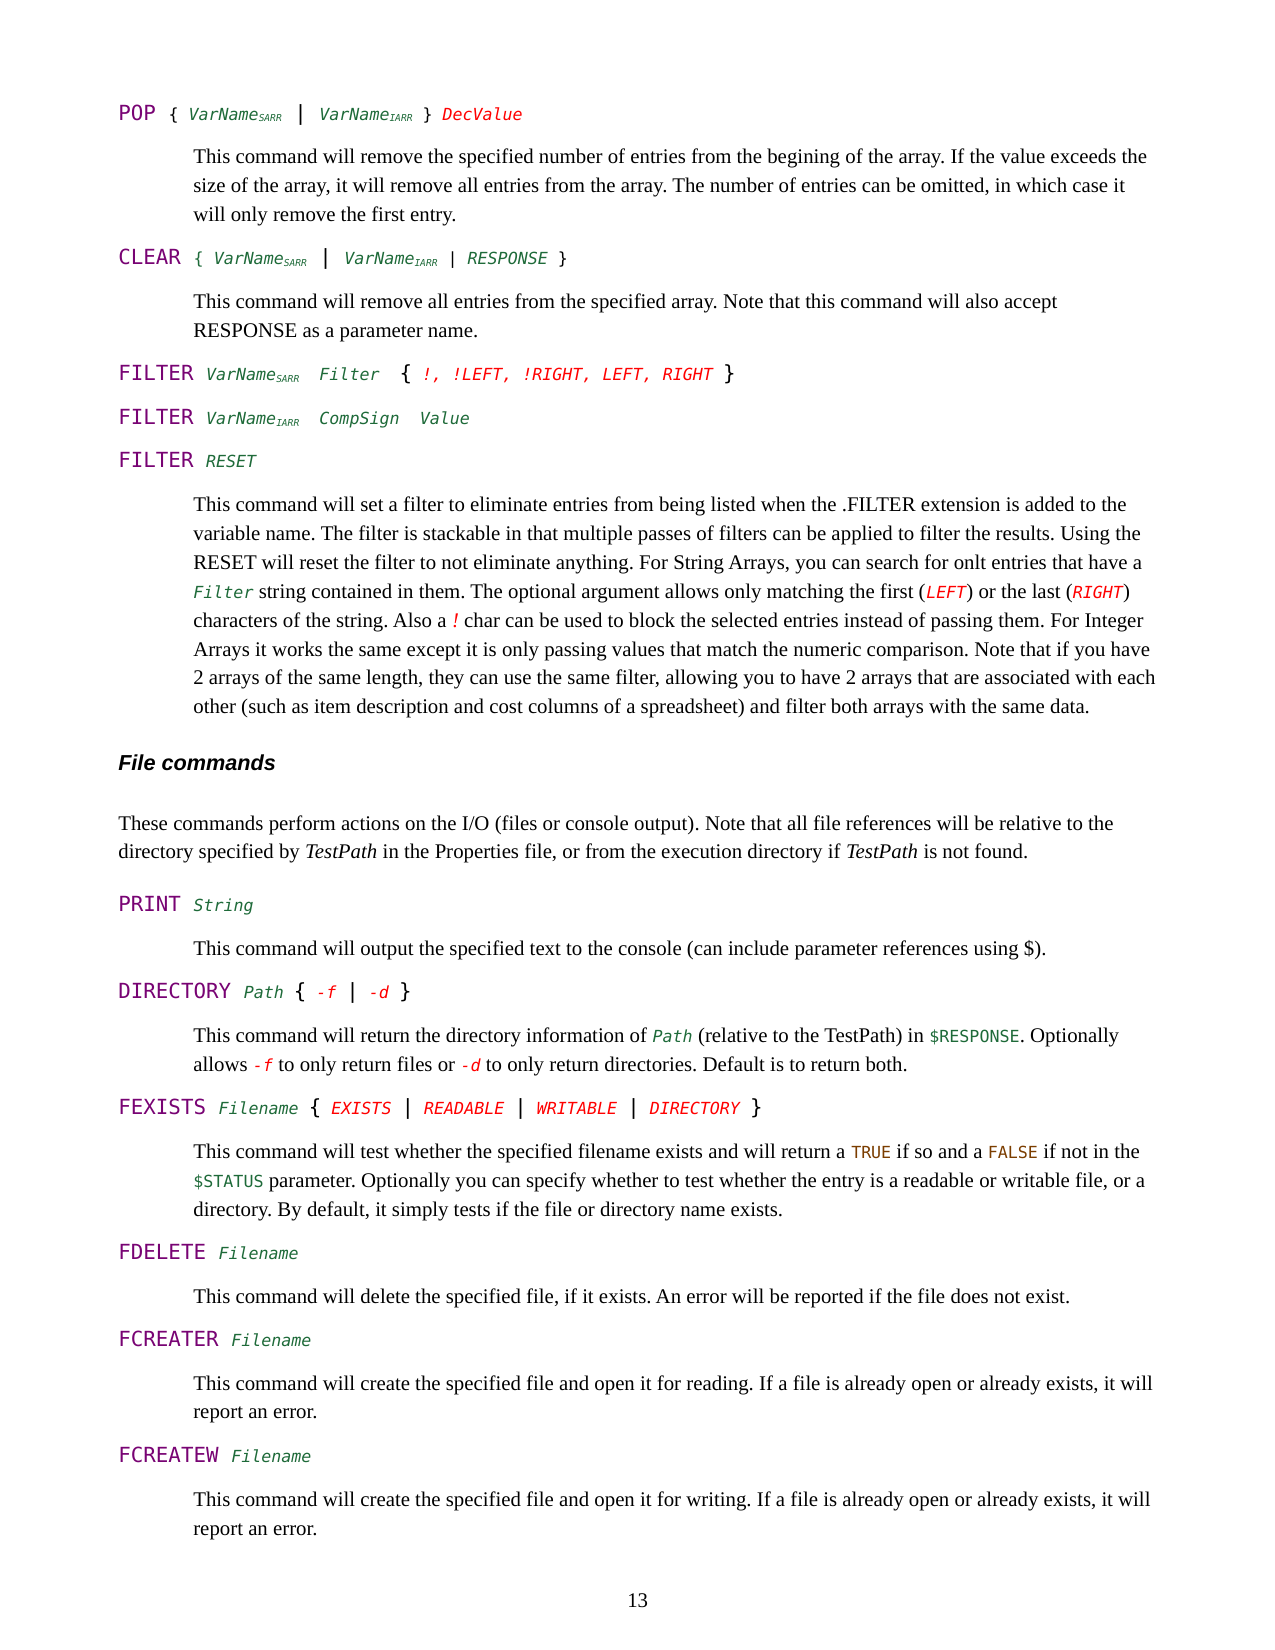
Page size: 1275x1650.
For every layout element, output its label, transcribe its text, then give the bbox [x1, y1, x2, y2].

text FILTER VarNameSARR Filter { !, !LEFT, !RIGHT, LEFT, RIGHT } [118, 361, 1157, 386]
text This command will create the specified file and open it for reading. If a file is already open or already exists, it will report an error. [193, 1371, 1157, 1423]
text This command will create the specified file and open it for writing. If a file is already open or already exists, it will report an error. [193, 1487, 1157, 1539]
text FCREATER Filename [118, 1327, 1157, 1351]
text This command will remove all entries from the specified array. Note that this command will also accept RESPONSE as a parameter name. [193, 289, 1157, 342]
text FCREATEW Filename [118, 1443, 1157, 1467]
text This command will set a filter to eliminate entries from being listed when the .FILTER extension is added to the variable name. The filter is stackable in that multiple passes of filters can be applied to filter the results. Using the RESET will reset the filter to not eliminate anything. For String Arrays, you can search for onlt entries that have a Filter string contained in them. The optional argument allows only matching the first (LEFT) or the last (RIGHT) characters of the string. Also a ! char can be used to block the selected entries instead of passing them. For Integer Arrays it works the same except it is only passing values that match the numeric comparison. Note that if you have 2 arrays of the same length, they can use the same filter, allowing you to have 2 arrays that are associated with each other (such as item description and cost columns of a spreadsheet) and filter both arrays with the same data. [193, 492, 1157, 718]
text FILTER RESET [118, 448, 1157, 473]
text POP { VarNameSARR | VarNameIARR } DecValue [118, 101, 1157, 125]
text This command will delete the specified file, if it exists. An error will be reported if the file does not exist. [193, 1283, 1157, 1308]
text This command will return the directory information of Path (relative to the TestPath) in $RESPONSE. Optionally allows -f to only return files or -d to only return directories. Default is to return both. [193, 1023, 1157, 1076]
text CLEAR { VarNameSARR | VarNameIARR | RESPONSE } [118, 245, 1157, 269]
text This command will output the specified text to the console (can include parameter references using $). [193, 936, 1157, 960]
text PRINT String [118, 892, 1157, 916]
text This command will test whether the specified filename exists and will return a TRUE if so and a FALSE if not in the $STATUS parameter. Optionally you can specify whether to test whether the entry is a readable or writable file, or a directory. By default, it simply tests if the file or directory name exists. [193, 1139, 1157, 1221]
text FEXISTS Filename { EXISTS | READABLE | WRITABLE | DIRECTORY } [118, 1095, 1157, 1119]
text These commands perform actions on the I/O (files or console output). Note that all file references will be relative to the directory specified by TestPath in the Properties file, or from the execution directory if TestPath is not found. [118, 810, 1157, 863]
text DIRECTORY Path { -f | -d } [118, 979, 1157, 1003]
subtitle File commands [118, 749, 1157, 774]
text This command will remove the specified number of entries from the begining of the array. If the value exceeds the size of the array, it will remove all entries from the array. The number of entries can be omitted, in which case it will only remove the first entry. [193, 144, 1157, 226]
text FDELETE Filename [118, 1240, 1157, 1264]
text FILTER VarNameIARR CompSign Value [118, 405, 1157, 429]
